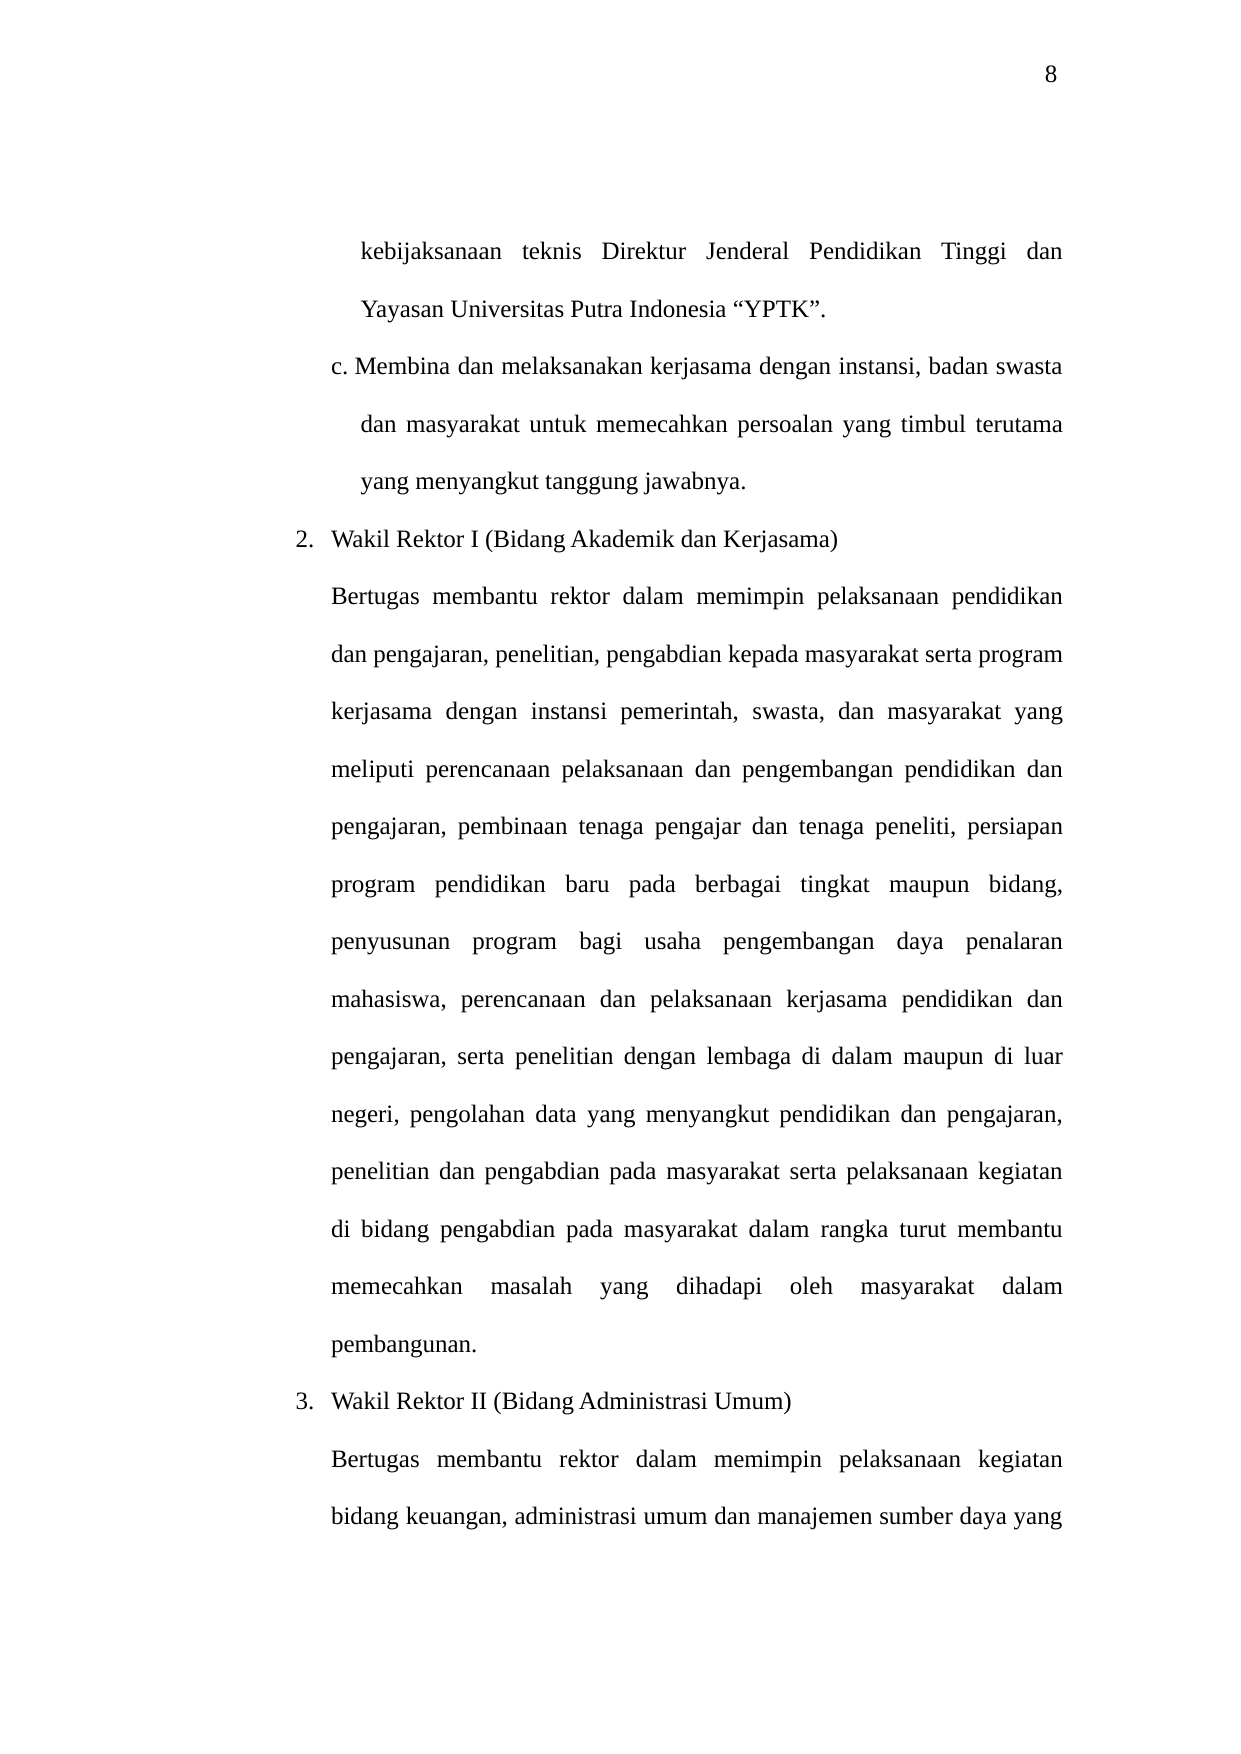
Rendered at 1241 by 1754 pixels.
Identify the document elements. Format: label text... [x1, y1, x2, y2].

list kebijaksanaan teknis Direktur Jenderal Pendidikan Tinggi dan Yayasan Universitas Putra Indonesia “YPTK”. [331, 236, 1063, 322]
list Wakil Rektor I (Bidang Akademik dan Kerjasama) [295, 524, 1063, 552]
list Bertugas membantu rektor dalam memimpin pelaksanaan kegiatan bidang keuangan, administrasi umum dan manajemen sumber daya yang [295, 1444, 1063, 1530]
list Wakil Rektor II (Bidang Administrasi Umum) [295, 1386, 1063, 1415]
list Bertugas membantu rektor dalam memimpin pelaksanaan pendidikan dan pengajaran, penelitian, pengabdian kepada masyarakat serta program kerjasama dengan instansi pemerintah, swasta, dan masyarakat yang meliputi perencanaan pelaksanaan dan pengembangan pendidikan dan pengajaran, pembinaan tenaga pengajar dan tenaga peneliti, persiapan program pendidikan baru pada berbagai tingkat maupun bidang, penyusunan program bagi usaha pengembangan daya penalaran mahasiswa, perencanaan dan pelaksanaan kerjasama pendidikan dan pengajaran, serta penelitian dengan lembaga di dalam maupun di luar negeri, pengolahan data yang menyangkut pendidikan dan pengajaran, penelitian dan pengabdian pada masyarakat serta pelaksanaan kegiatan di bidang pengabdian pada masyarakat dalam rangka turut membantu memecahkan masalah yang dihadapi oleh masyarakat dalam pembangunan. [295, 581, 1063, 1357]
list Membina dan melaksanakan kerjasama dengan instansi, badan swasta dan masyarakat untuk memecahkan persoalan yang timbul terutama yang menyangkut tanggung jawabnya. [331, 351, 1063, 495]
